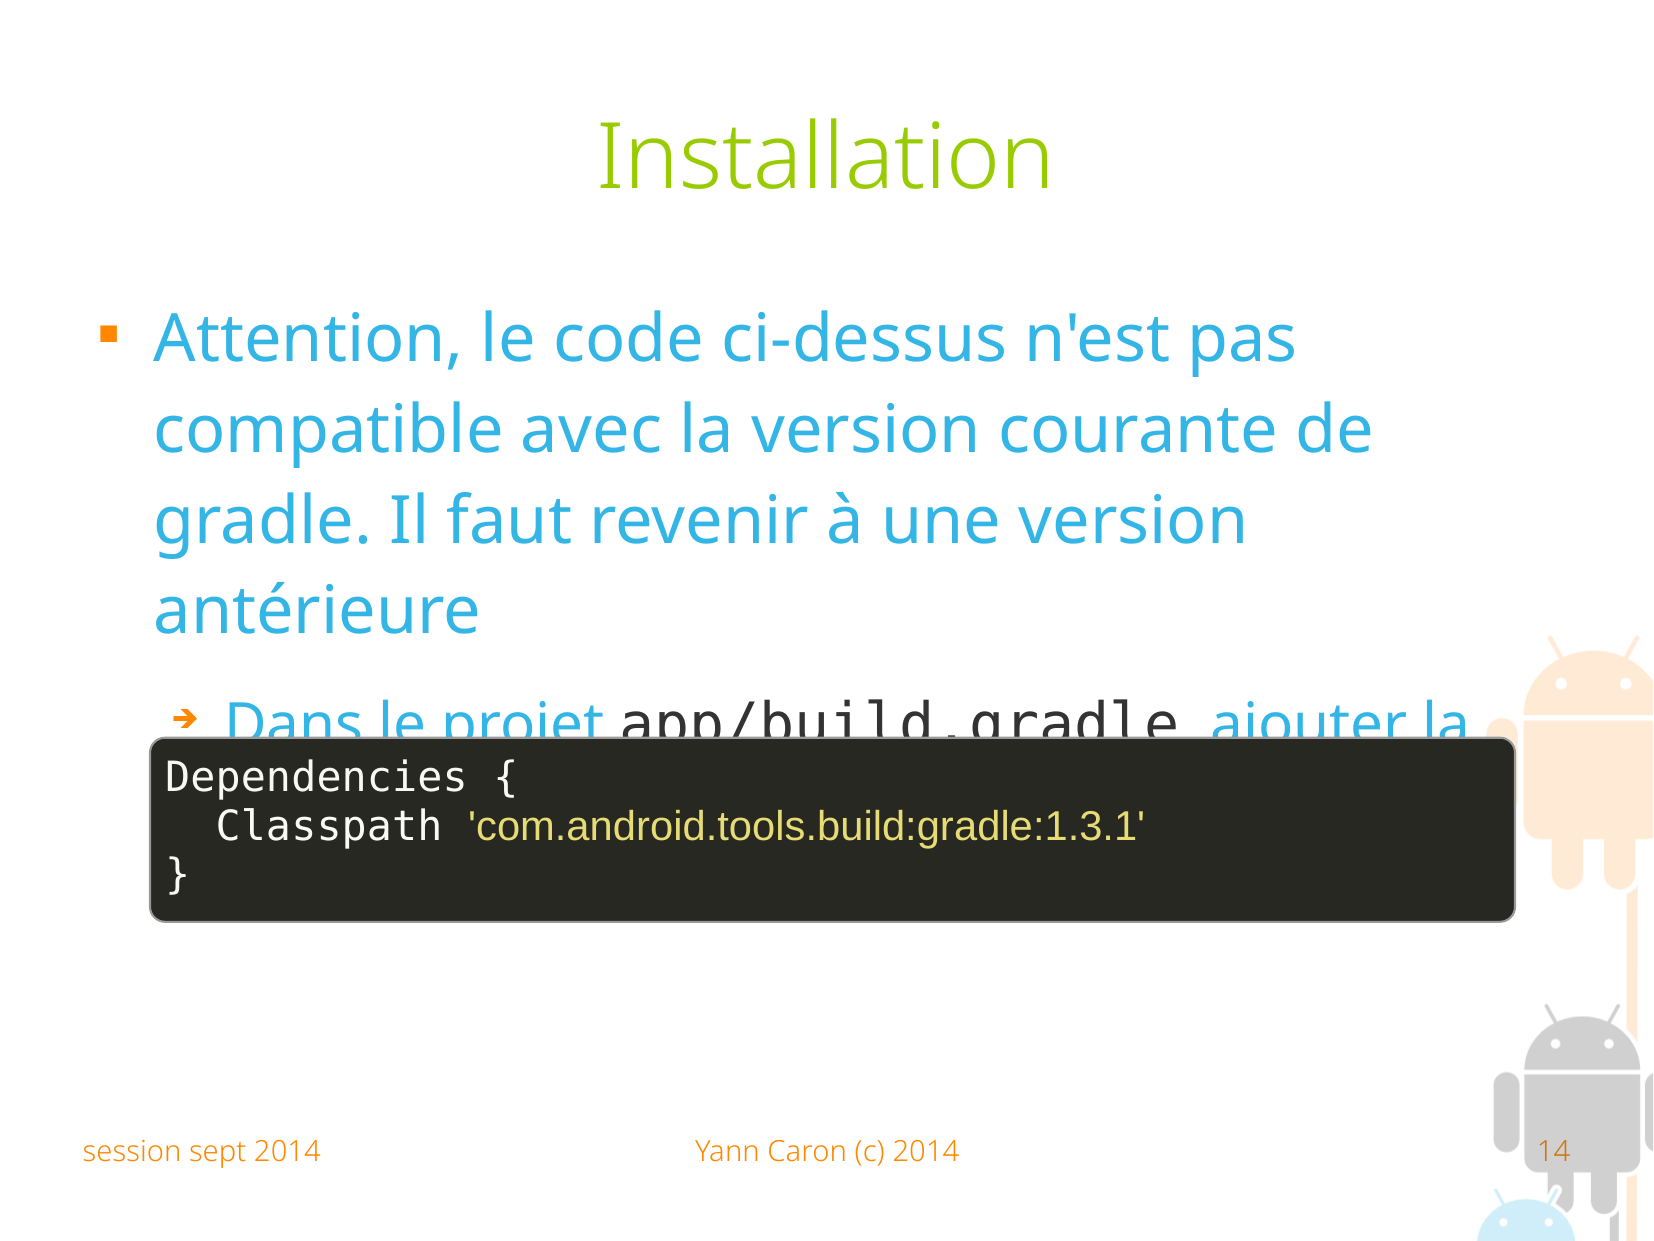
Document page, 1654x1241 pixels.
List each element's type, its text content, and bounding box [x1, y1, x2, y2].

picture [240, 423, 1654, 1241]
list Attention, le code ci-dessus n'est pas compatible avec la version courante de gradle. Il faut revenir à une version antérieure Dans le projet app/build.gradle, ajouter la dépendance vers la bibliothèque [82, 290, 1571, 1010]
title Installation [82, 49, 1571, 257]
text_box Dependencies { Classpath 'com.android.tools.build:gradle:1.3.1' } [150, 737, 1516, 922]
